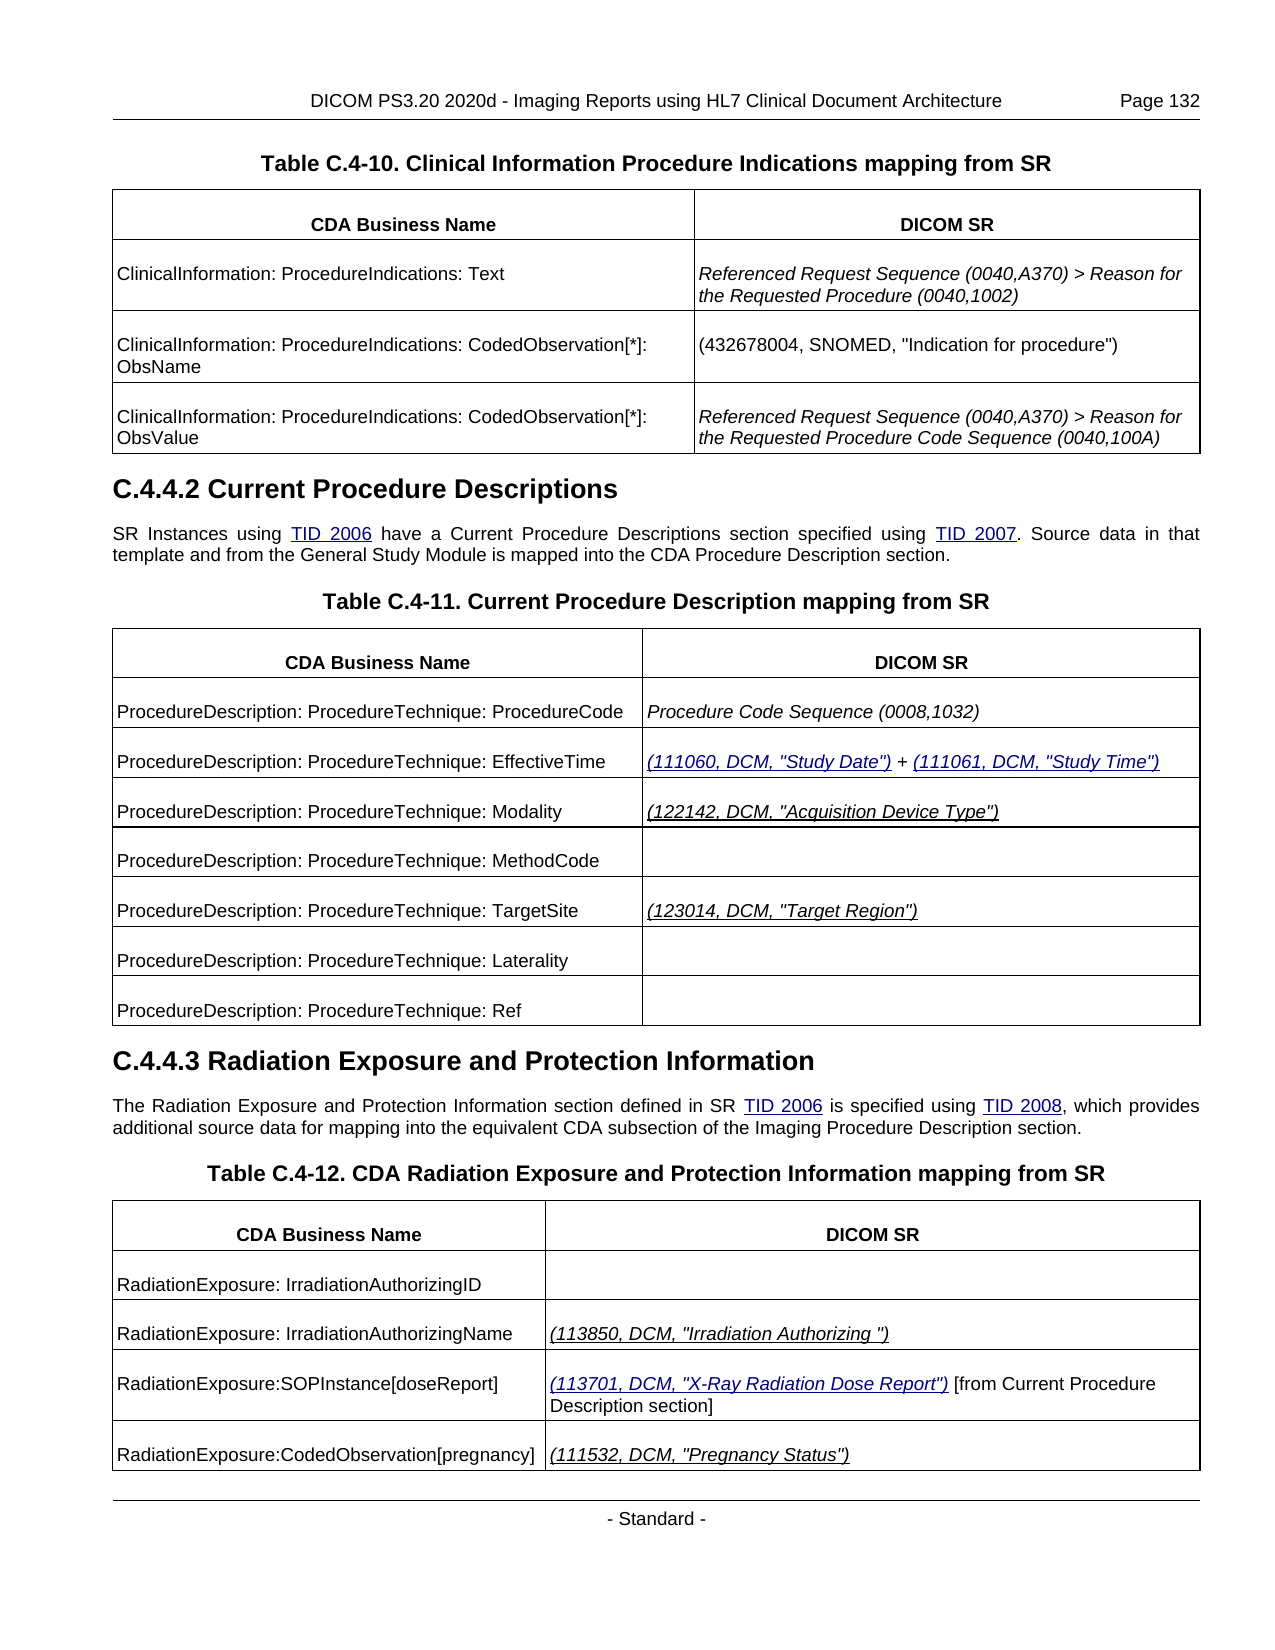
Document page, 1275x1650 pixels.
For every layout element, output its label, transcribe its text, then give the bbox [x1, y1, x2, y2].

table_header DICOM SR [643, 629, 1199, 677]
table_cell RadiationExposure: IrradiationAuthorizingName [113, 1300, 545, 1349]
table_cell ProcedureDescription: ProcedureTechnique: Laterality [113, 927, 642, 975]
table_header DICOM SR [695, 190, 1199, 239]
table_cell ClinicalInformation: ProcedureIndications: CodedObservation[*]: ObsName [113, 311, 694, 382]
text The Radiation Exposure and Protection Information section defined in SR TID 2006 is specified using TID 2008, which provides additional source data for mapping into the equivalent CDA subsection of the Imaging Procedure Description section. [112, 1095, 1200, 1138]
table_cell RadiationExposure:CodedObservation[pregnancy] [113, 1421, 545, 1470]
table_cell RadiationExposure: IrradiationAuthorizingID [113, 1251, 545, 1299]
text C.4.4.3 Radiation Exposure and Protection Information [112, 1045, 1200, 1076]
table_cell ProcedureDescription: ProcedureTechnique: Modality [113, 778, 642, 826]
table_header CDA Business Name [113, 190, 694, 239]
text SR Instances using TID 2006 have a Current Procedure Descriptions section specified using TID 2007. Source data in that template and from the General Study Module is mapped into the CDA Procedure Description section. [112, 523, 1200, 566]
table_cell ClinicalInformation: ProcedureIndications: CodedObservation[*]: ObsValue [113, 383, 694, 453]
table_cell Procedure Code Sequence (0008,1032) [643, 678, 1199, 727]
table_cell Referenced Request Sequence (0040,A370) > Reason for the Requested Procedure (0040,1002) [695, 240, 1199, 310]
text C.4.4.2 Current Procedure Descriptions [112, 473, 1200, 504]
table_cell ProcedureDescription: ProcedureTechnique: EffectiveTime [113, 728, 642, 777]
table_cell [546, 1251, 1199, 1299]
table_cell (122142, DCM, "Acquisition Device Type") [643, 778, 1199, 826]
table_cell ProcedureDescription: ProcedureTechnique: MethodCode [113, 828, 642, 876]
table_cell (113850, DCM, "Irradiation Authorizing ") [546, 1300, 1199, 1349]
table_cell ClinicalInformation: ProcedureIndications: Text [113, 240, 694, 310]
table_cell RadiationExposure:SOPInstance[doseReport] [113, 1350, 545, 1420]
table_cell [643, 828, 1199, 876]
table_cell (111060, DCM, "Study Date") + (111061, DCM, "Study Time") [643, 728, 1199, 777]
table_cell ProcedureDescription: ProcedureTechnique: ProcedureCode [113, 678, 642, 727]
table_cell ProcedureDescription: ProcedureTechnique: Ref [113, 976, 642, 1025]
table_header CDA Business Name [113, 1201, 545, 1249]
text Table C.4-10. Clinical Information Procedure Indications mapping from SR [112, 150, 1200, 176]
table_cell Referenced Request Sequence (0040,A370) > Reason for the Requested Procedure Code Sequence (0040,100A) [695, 383, 1199, 453]
table_header CDA Business Name [113, 629, 642, 677]
table_cell ProcedureDescription: ProcedureTechnique: TargetSite [113, 877, 642, 926]
table_cell [643, 927, 1199, 975]
table_cell (123014, DCM, "Target Region") [643, 877, 1199, 926]
table_header DICOM SR [546, 1201, 1199, 1249]
table_cell [643, 976, 1199, 1025]
table_cell (111532, DCM, "Pregnancy Status") [546, 1421, 1199, 1470]
table_cell (432678004, SNOMED, "Indication for procedure") [695, 311, 1199, 382]
text Table C.4-11. Current Procedure Description mapping from SR [112, 588, 1200, 614]
table_cell (113701, DCM, "X-Ray Radiation Dose Report") [from Current Procedure Description section] [546, 1350, 1199, 1420]
text Table C.4-12. CDA Radiation Exposure and Protection Information mapping from SR [112, 1161, 1200, 1186]
